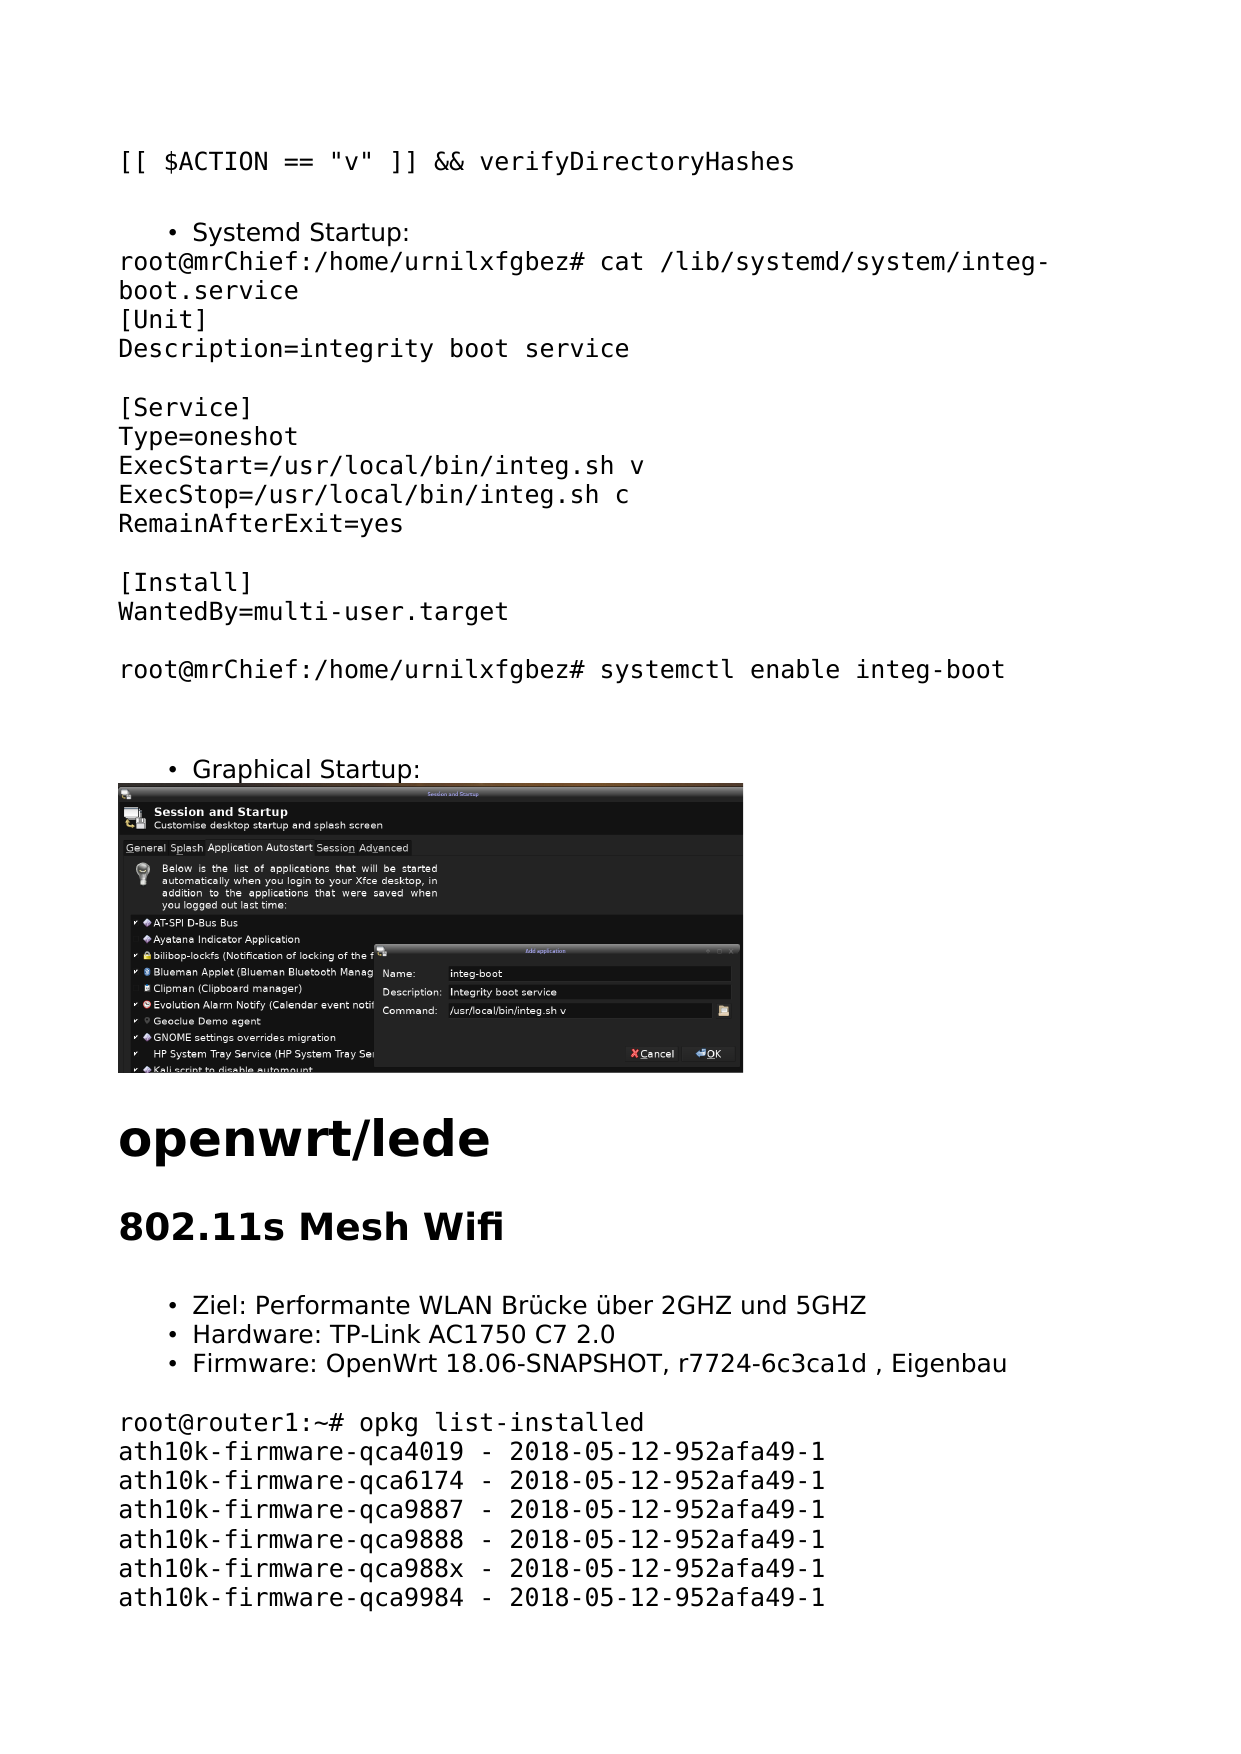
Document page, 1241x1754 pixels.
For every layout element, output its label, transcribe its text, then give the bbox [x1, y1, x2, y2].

text root@router1:~# opkg list-installed ath10k-firmware-qca4019 - 2018-05-12-952afa49-1 ath10k-firmware-qca6174 - 2018-05-12-952afa49-1 ath10k-firmware-qca9887 - 2018-05-12-952afa49-1 ath10k-firmware-qca9888 - 2018-05-12-952afa49-1 ath10k-firmware-qca988x - 2018-05-12-952afa49-1 ath10k-firmware-qca9984 - 2018-05-12-952afa49-1 [118, 1408, 1122, 1612]
text root@mrChief:/home/urnilxfgbez# cat /lib/systemd/system/integ-boot.service [Unit] Description=integrity boot service [Service] Type=oneshot ExecStart=/usr/local/bin/integ.sh v ExecStop=/usr/local/bin/integ.sh c RemainAfterExit=yes [Install] WantedBy=multi-user.target root@mrChief:/home/urnilxfgbez# systemctl enable integ-boot [118, 247, 1122, 713]
subtitle 802.11s Mesh Wifi [118, 1206, 1122, 1249]
subtitle openwrt/lede [118, 1110, 1122, 1168]
list Graphical Startup: [177, 755, 1122, 784]
picture [118, 783, 744, 1073]
list Firmware: OpenWrt 18.06-SNAPSHOT, r7724-6c3ca1d , Eigenbau [177, 1349, 1122, 1379]
list Hardware: TP-Link AC1750 C7 2.0 [177, 1320, 1122, 1349]
text [[ $ACTION == "v" ]] && verifyDirectoryHashes [118, 118, 1122, 176]
list Ziel: Performante WLAN Brücke über 2GHZ und 5GHZ [177, 1291, 1122, 1320]
list Systemd Startup: [177, 218, 1122, 247]
